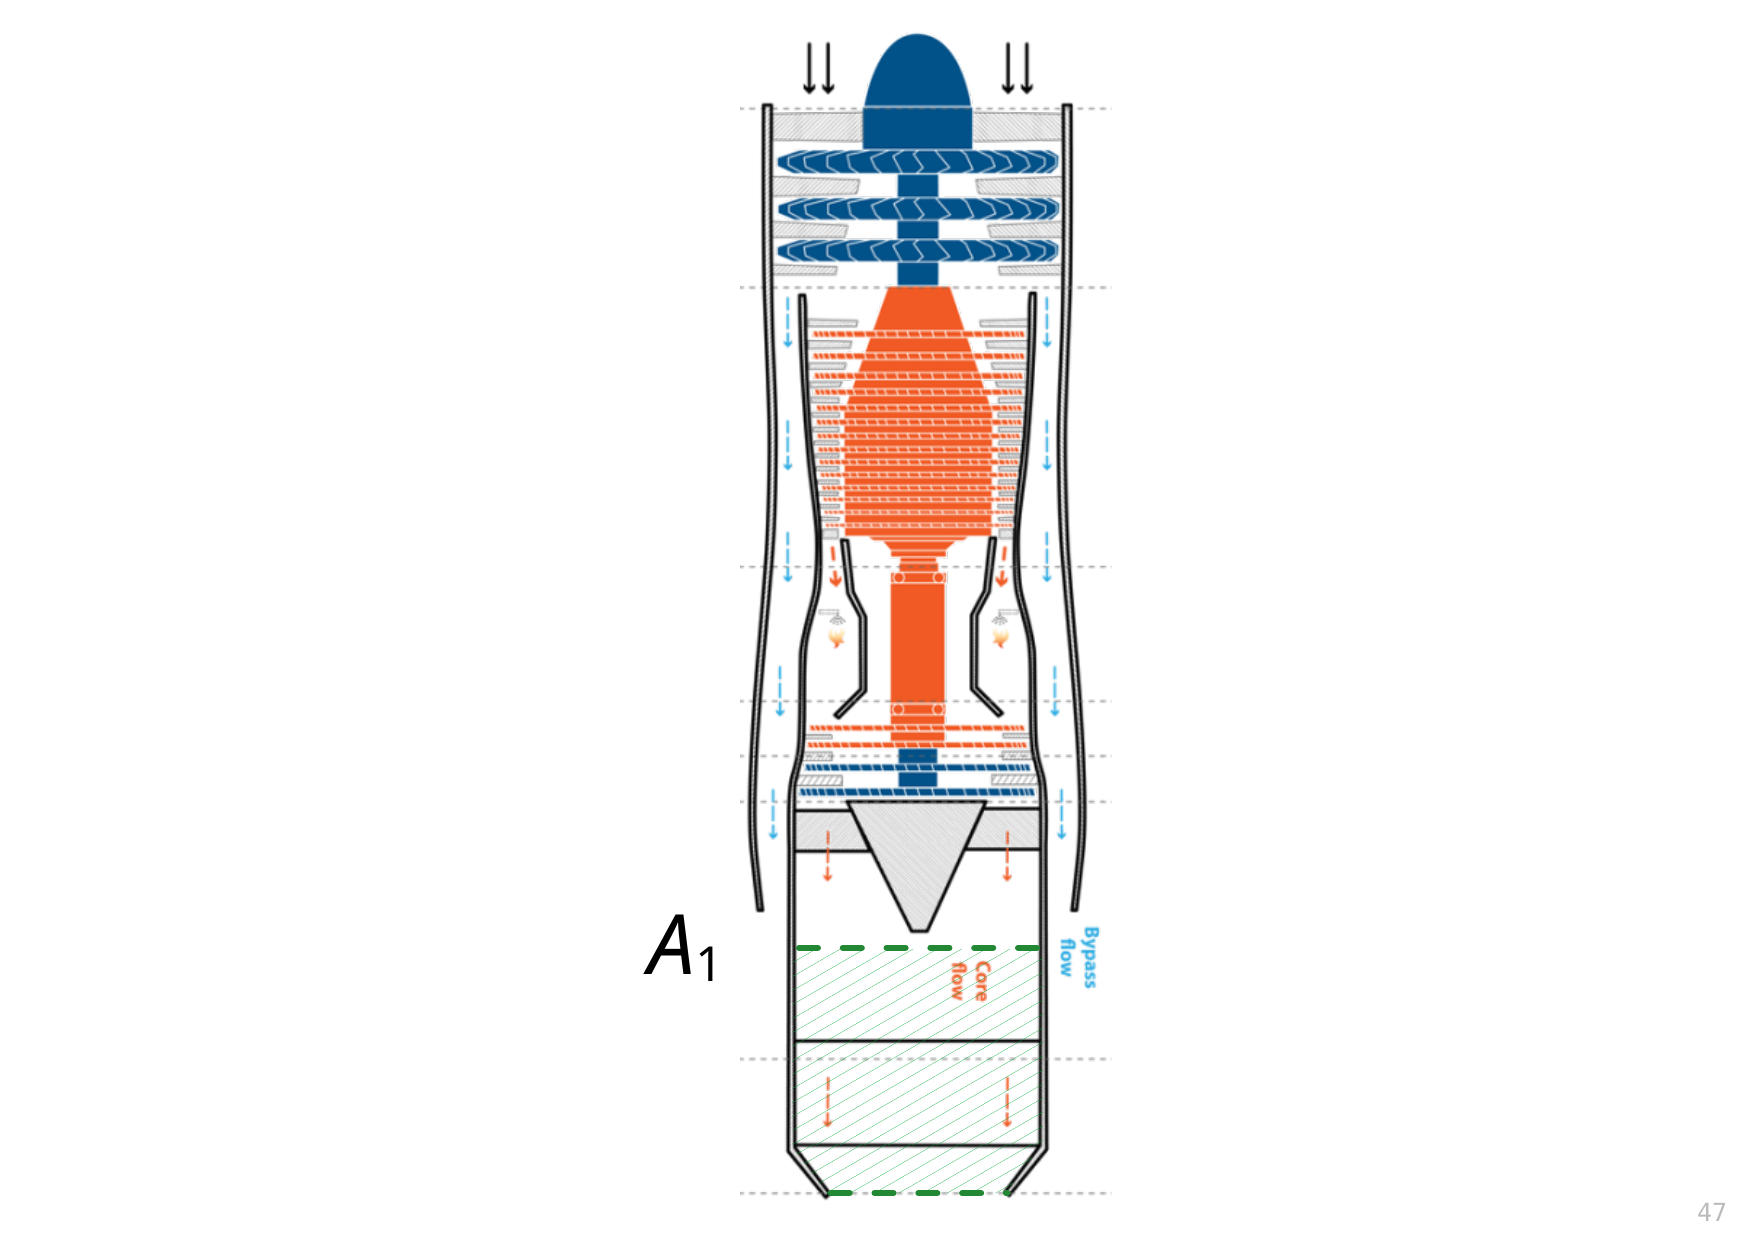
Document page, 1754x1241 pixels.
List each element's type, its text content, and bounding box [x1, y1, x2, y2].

text_box A1 [633, 878, 748, 977]
text_box [790, 948, 1043, 1194]
picture [740, 24, 1112, 1217]
